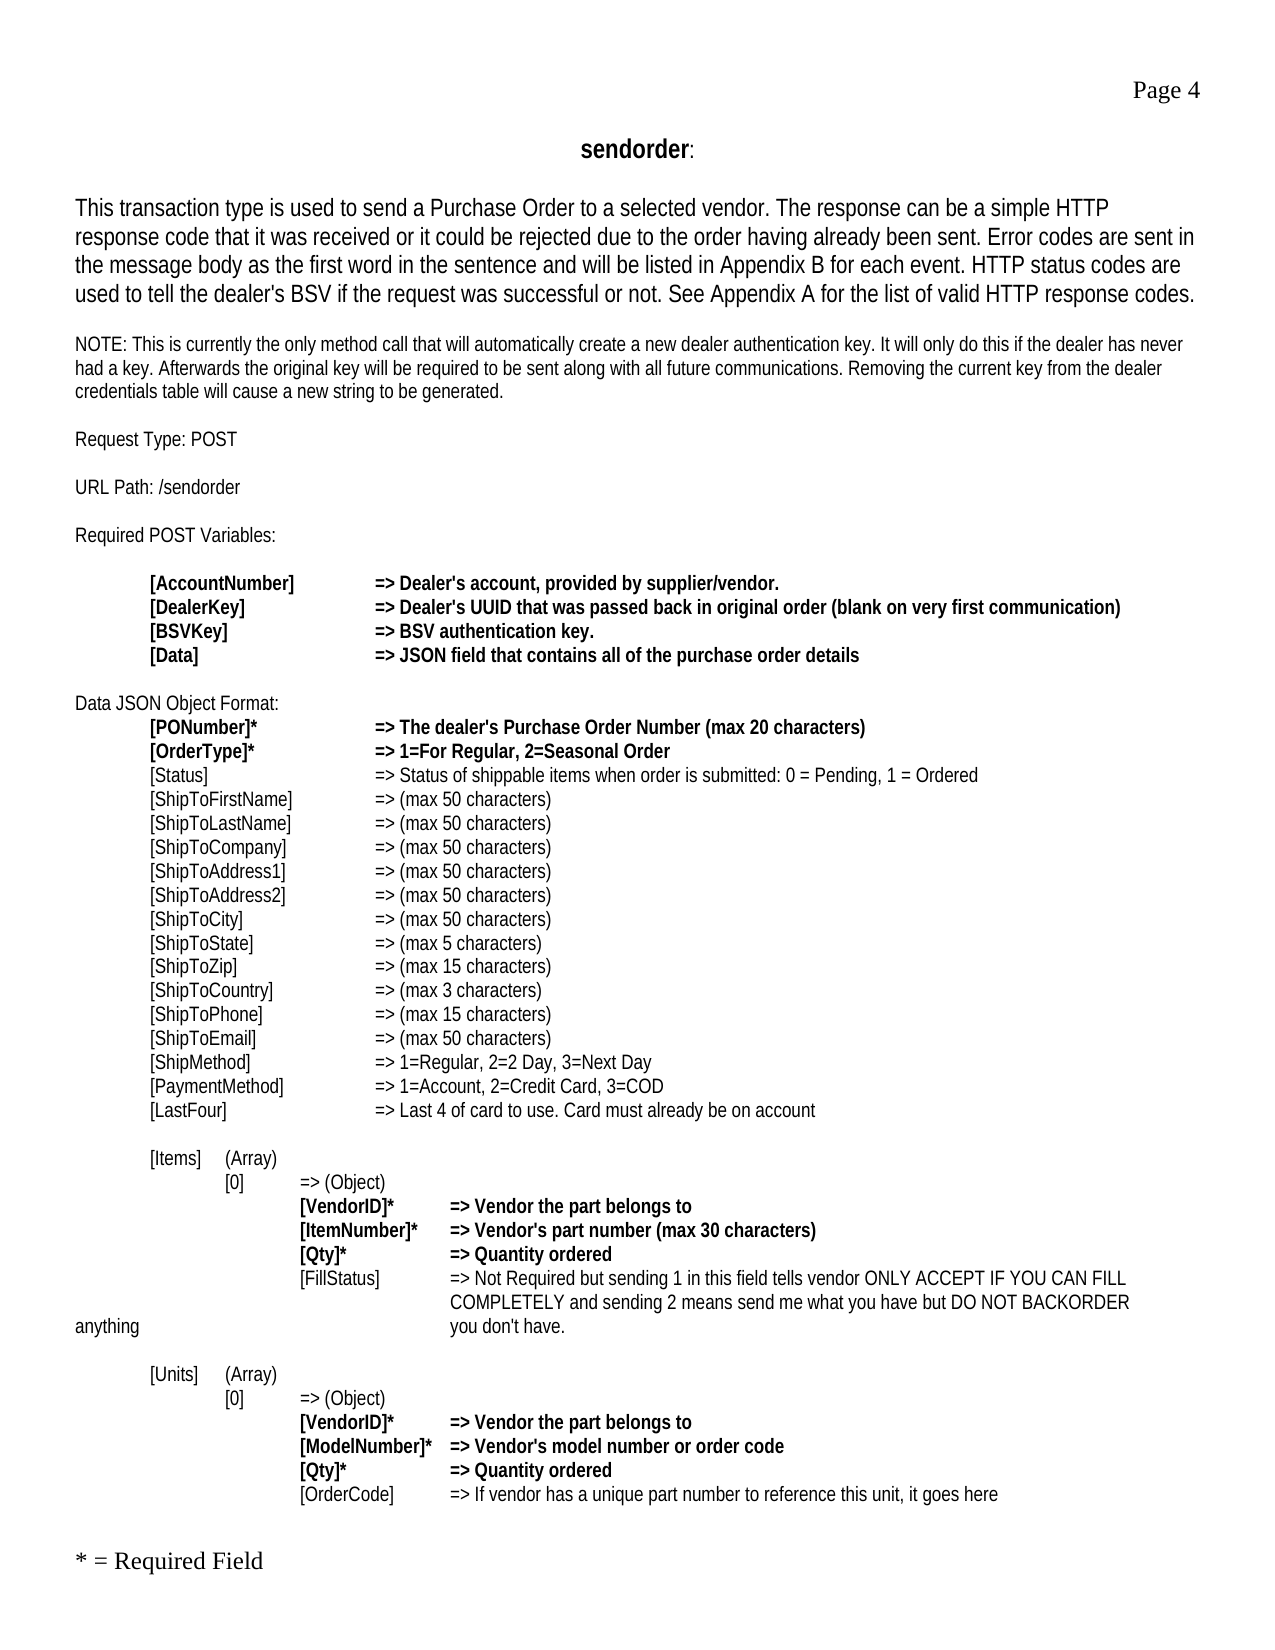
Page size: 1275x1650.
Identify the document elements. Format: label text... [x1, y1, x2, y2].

text [ShipToPhone] => (max 15 characters) [75, 1002, 1200, 1026]
text [OrderType]* => 1=For Regular, 2=Seasonal Order [75, 739, 1200, 763]
text [LastFour] => Last 4 of card to use. Card must already be on account [75, 1098, 1200, 1122]
text [Items] (Array) [75, 1146, 1200, 1170]
text [VendorID]* => Vendor the part belongs to [75, 1409, 1200, 1433]
text [VendorID]* => Vendor the part belongs to [75, 1194, 1200, 1218]
text sendorder: [75, 133, 1200, 164]
text [ItemNumber]* => Vendor's part number (max 30 characters) [75, 1218, 1200, 1242]
text [Data] => JSON field that contains all of the purchase order details [75, 643, 1200, 667]
text [0] => (Object) [75, 1386, 1200, 1409]
text Data JSON Object Format: [75, 691, 1200, 715]
text URL Path: /sendorder [75, 475, 1200, 499]
text [BSVKey] => BSV authentication key. [75, 619, 1200, 643]
text [ShipToZip] => (max 15 characters) [75, 954, 1200, 978]
text [PONumber]* => The dealer's Purchase Order Number (max 20 characters) [75, 715, 1200, 739]
text Request Type: POST [75, 427, 1200, 451]
text [Qty]* => Quantity ordered [75, 1242, 1200, 1266]
text [AccountNumber] => Dealer's account, provided by supplier/vendor. [75, 571, 1200, 595]
text [ShipToFirstName] => (max 50 characters) [75, 787, 1200, 811]
text [ShipToEmail] => (max 50 characters) [75, 1026, 1200, 1050]
text [Qty]* => Quantity ordered [75, 1457, 1200, 1481]
text [ShipToCompany] => (max 50 characters) [75, 834, 1200, 858]
text [ShipToCity] => (max 50 characters) [75, 906, 1200, 930]
text [FillStatus] => Not Required but sending 1 in this field tells vendor ONLY ACCEPT IF YOU CAN FILL COMPLETELY and sending 2 means send me what you have but DO NOT BACKORDER anything you don't have. [75, 1266, 1200, 1338]
text [0] => (Object) [75, 1170, 1200, 1194]
text NOTE: This is currently the only method call that will automatically create a new dealer authentication key. It will only do this if the dealer has never had a key. Afterwards the original key will be required to be sent along with all future communications. Removing the current key from the dealer credentials table will cause a new string to be generated. [75, 331, 1200, 403]
text [Status] => Status of shippable items when order is submitted: 0 = Pending, 1 = Ordered [75, 763, 1200, 787]
text [ShipMethod] => 1=Regular, 2=2 Day, 3=Next Day [75, 1050, 1200, 1074]
text [ShipToAddress2] => (max 50 characters) [75, 882, 1200, 906]
text [Units] (Array) [75, 1362, 1200, 1386]
text This transaction type is used to send a Purchase Order to a selected vendor. The response can be a simple HTTP response code that it was received or it could be rejected due to the order having already been sent. Error codes are sent in the message body as the first word in the sentence and will be listed in Appendix B for each event. HTTP status codes are used to tell the dealer's BSV if the request was successful or not. See Appendix A for the list of valid HTTP response codes. [75, 193, 1200, 307]
text [OrderCode] => If vendor has a unique part number to reference this unit, it goes here [75, 1481, 1200, 1505]
text [ShipToAddress1] => (max 50 characters) [75, 858, 1200, 882]
text [ModelNumber]* => Vendor's model number or order code [75, 1433, 1200, 1457]
text [PaymentMethod] => 1=Account, 2=Credit Card, 3=COD [75, 1074, 1200, 1098]
text Required POST Variables: [75, 523, 1200, 547]
text [ShipToCountry] => (max 3 characters) [75, 978, 1200, 1002]
text [ShipToLastName] => (max 50 characters) [75, 811, 1200, 834]
text [DealerKey] => Dealer's UUID that was passed back in original order (blank on very first communication) [75, 595, 1200, 619]
text [ShipToState] => (max 5 characters) [75, 930, 1200, 954]
